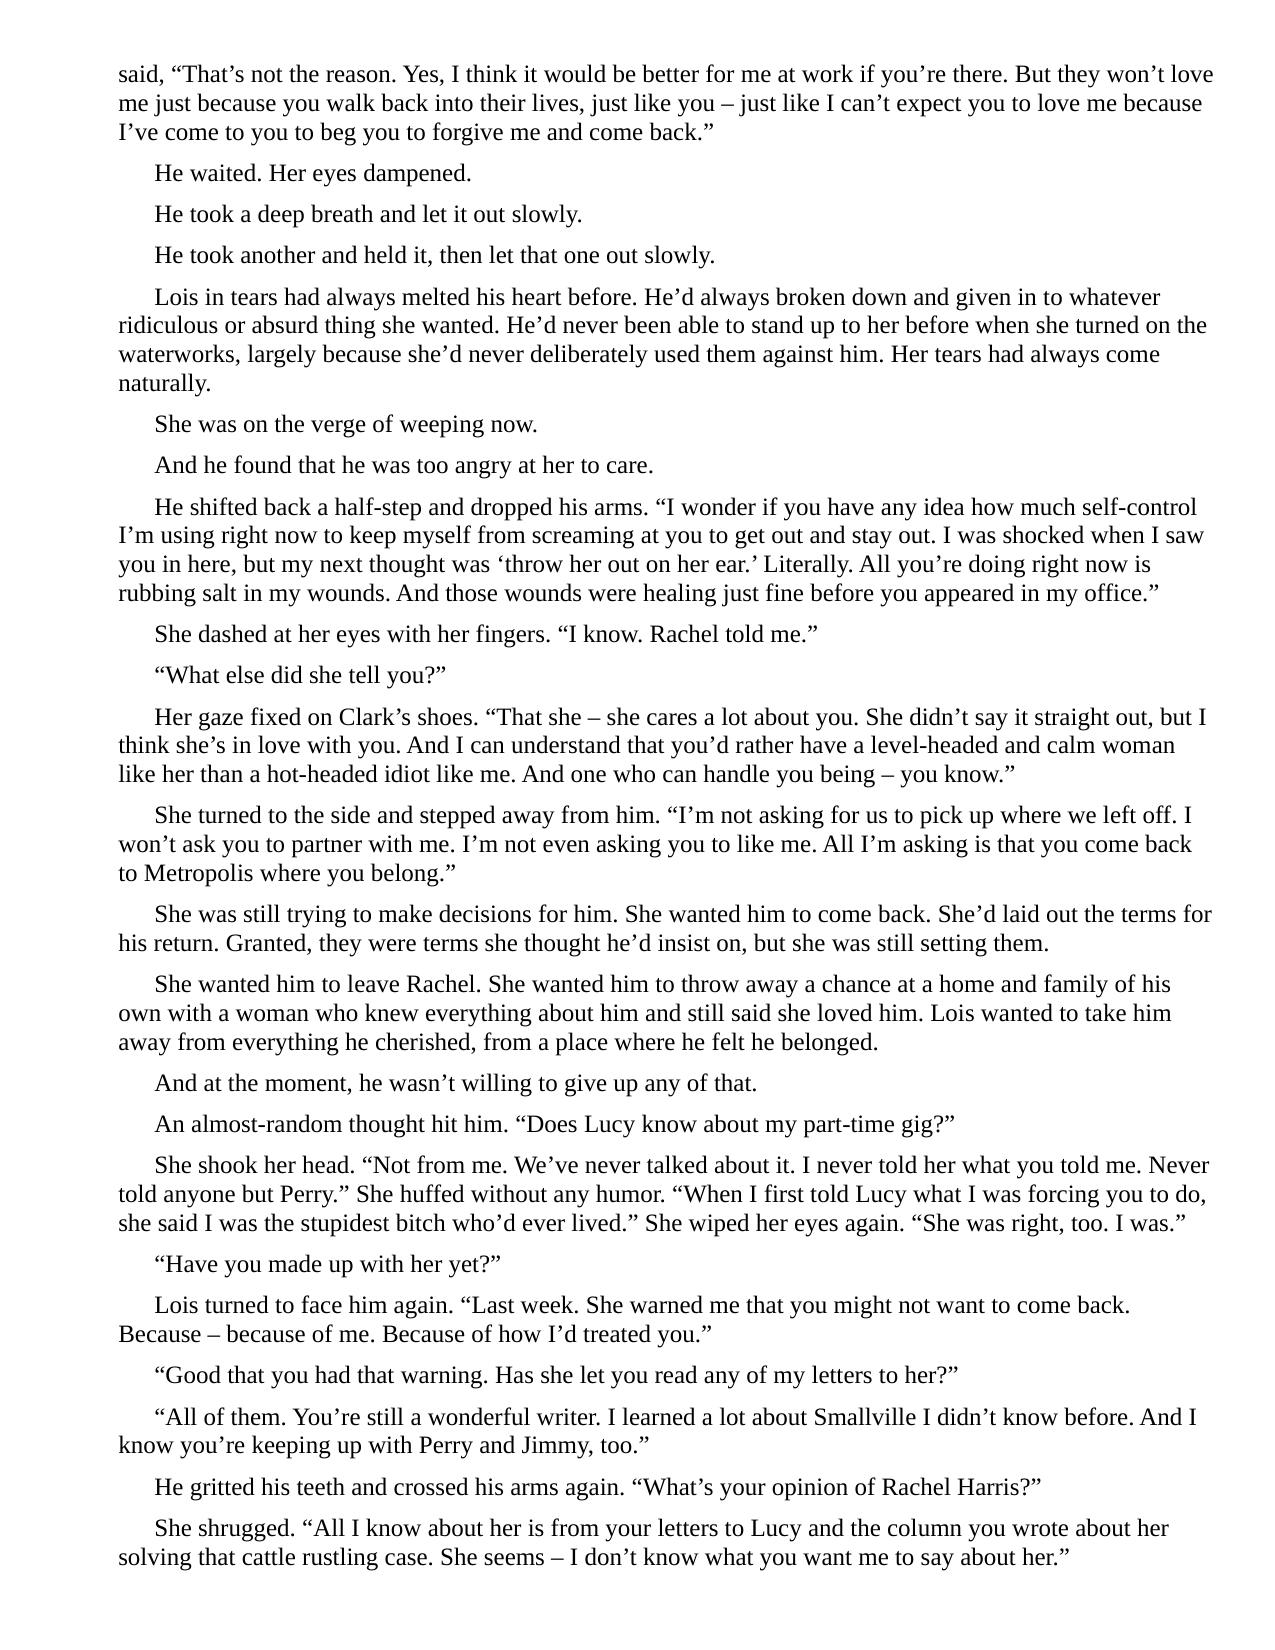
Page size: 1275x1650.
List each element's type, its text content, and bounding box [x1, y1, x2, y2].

text She dashed at her eyes with her fingers. “I know. Rachel told me.” [118, 619, 1216, 648]
text She was on the verge of weeping now. [118, 409, 1216, 438]
text An almost-random thought hit him. “Does Lucy know about my part-time gig?” [118, 1109, 1216, 1138]
text He gritted his teeth and crossed his arms again. “What’s your opinion of Rachel Harris?” [118, 1472, 1216, 1500]
text She was still trying to make decisions for him. She wanted him to come back. She’d laid out the terms for his return. Granted, they were terms she thought he’d insist on, but she was still setting them. [118, 899, 1216, 957]
text He took a deep breath and let it out slowly. [118, 199, 1216, 228]
text “Good that you had that warning. Has she let you read any of my letters to her?” [118, 1360, 1216, 1389]
text She shook her head. “Not from me. We’ve never talked about it. I never told her what you told me. Never told anyone but Perry.” She huffed without any humor. “When I first told Lucy what I was forcing you to do, she said I was the stupidest bitch who’d ever lived.” She wiped her eyes again. “She was right, too. I was.” [118, 1150, 1216, 1237]
text Her gaze fixed on Clark’s shoes. “That she – she cares a lot about you. She didn’t say it straight out, but I think she’s in love with you. And I can understand that you’d rather have a level-headed and calm woman like her than a hot-headed idiot like me. And one who can handle you being – you know.” [118, 702, 1216, 788]
text “Have you made up with her yet?” [118, 1249, 1216, 1278]
text She turned to the side and stepped away from him. “I’m not asking for us to pick up where we left off. I won’t ask you to partner with me. I’m not even asking you to like me. All I’m asking is that you come back to Metropolis where you belong.” [118, 800, 1216, 887]
text said, “That’s not the reason. Yes, I think it would be better for me at work if you’re there. But they won’t love me just because you walk back into their lives, just like you – just like I can’t expect you to love me because I’ve come to you to beg you to forgive me and come back.” [118, 59, 1216, 145]
text Lois in tears had always melted his heart before. He’d always broken down and given in to whatever ridiculous or absurd thing she wanted. He’d never been able to stand up to her before when she turned on the waterworks, largely because she’d never deliberately used them against him. Her tears had always come naturally. [118, 282, 1216, 397]
text She shrugged. “All I know about her is from your letters to Lucy and the column you wrote about her solving that cattle rustling case. She seems – I don’t know what you want me to say about her.” [118, 1513, 1216, 1570]
text “All of them. You’re still a wonderful writer. I learned a lot about Smallville I didn’t know before. And I know you’re keeping up with Perry and Jimmy, too.” [118, 1402, 1216, 1459]
text He shifted back a half-step and dropped his arms. “I wonder if you have any idea how much self-control I’m using right now to keep myself from screaming at you to get out and stay out. I was shocked when I saw you in here, but my next thought was ‘throw her out on her ear.’ Literally. All you’re doing right now is rubbing salt in my wounds. And those wounds were healing just fine before you appeared in my office.” [118, 492, 1216, 607]
text She wanted him to leave Rachel. She wanted him to throw away a chance at a home and family of his own with a woman who knew everything about him and still said she loved him. Lois wanted to take him away from everything he cherished, from a place where he felt he belonged. [118, 969, 1216, 1055]
text And at the moment, he wasn’t willing to give up any of that. [118, 1068, 1216, 1097]
text He took another and held it, then let that one out slowly. [118, 240, 1216, 269]
text He waited. Her eyes dampened. [118, 158, 1216, 187]
text And he found that he was too angry at her to care. [118, 450, 1216, 479]
text Lois turned to face him again. “Last week. She warned me that you might not want to come back. Because – because of me. Because of how I’d treated you.” [118, 1290, 1216, 1348]
text “What else did she tell you?” [118, 660, 1216, 689]
